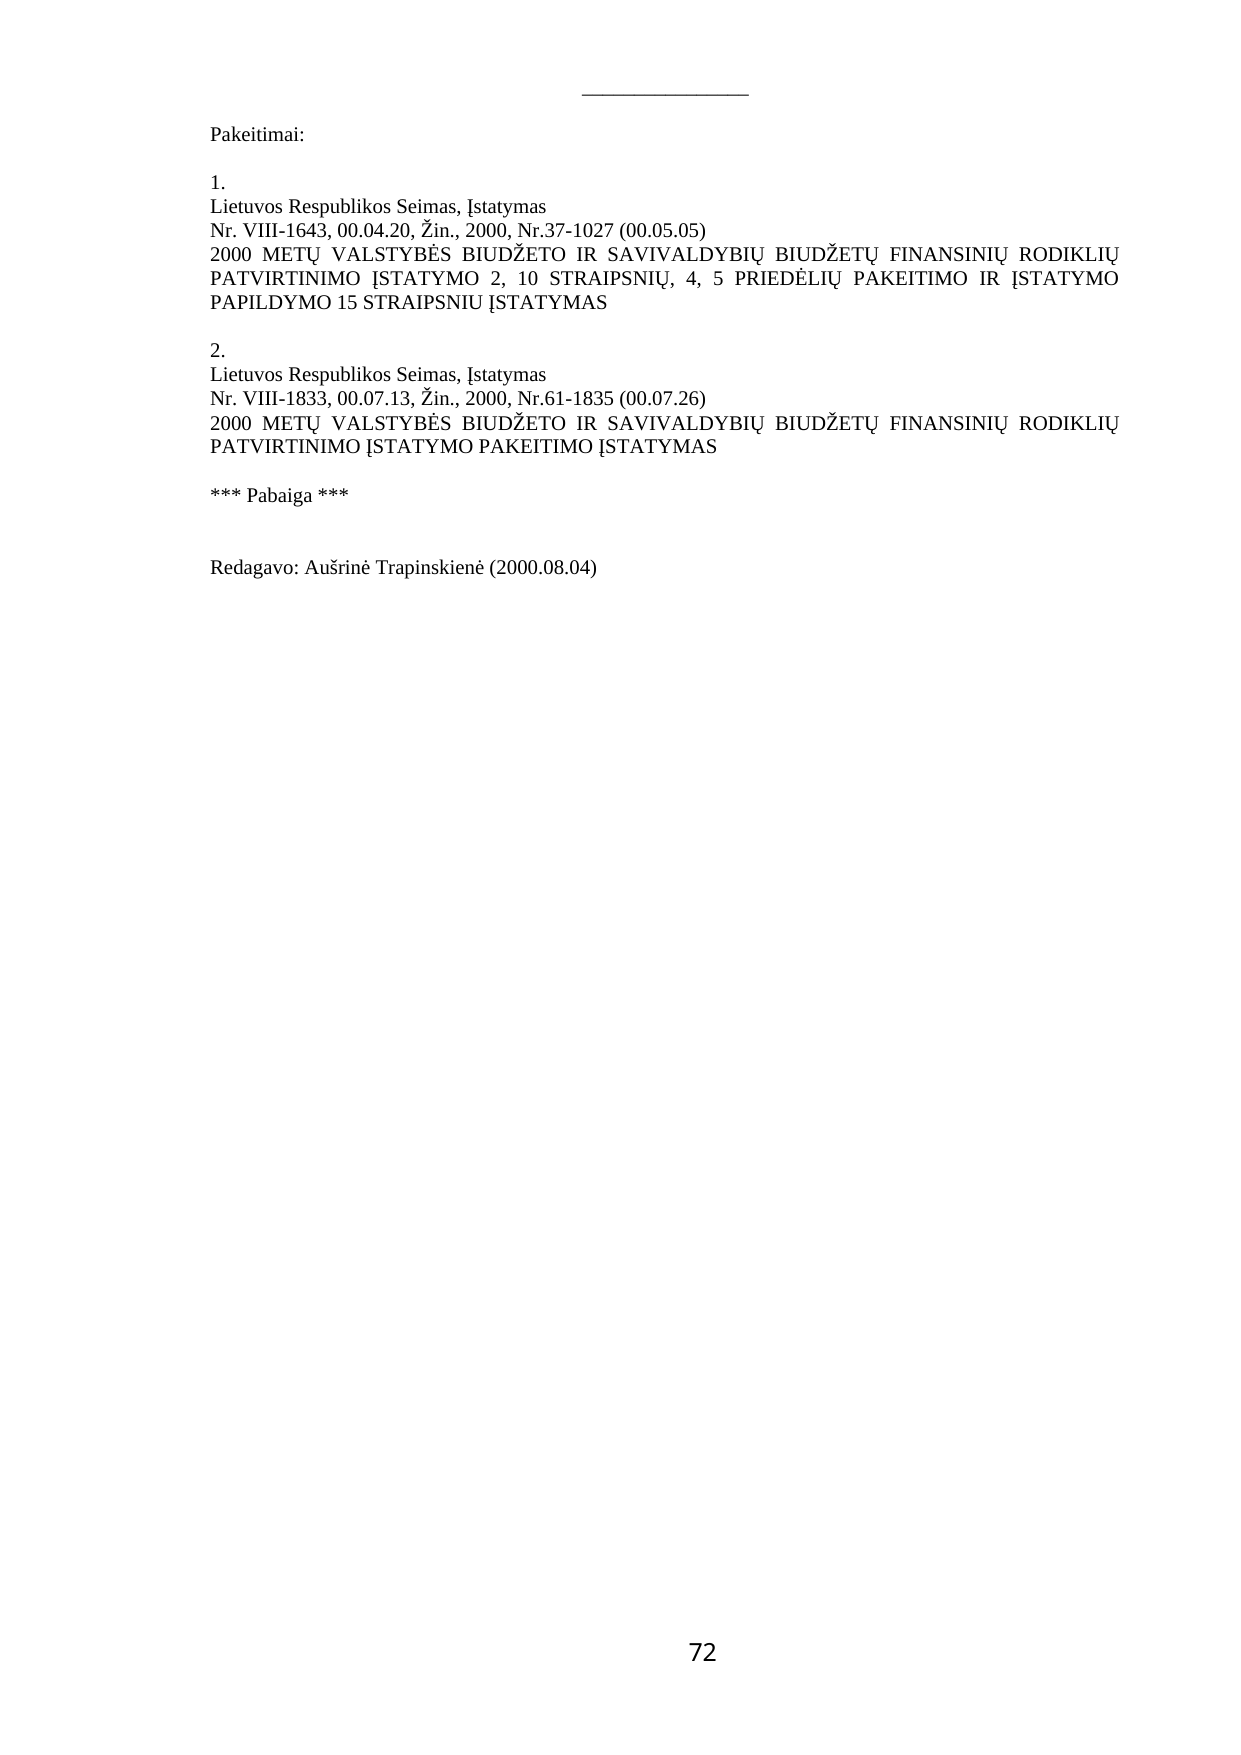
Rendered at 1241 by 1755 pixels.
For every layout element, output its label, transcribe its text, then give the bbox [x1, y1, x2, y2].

text 2000 METŲ VALSTYBĖS BIUDŽETO IR SAVIVALDYBIŲ BIUDŽETŲ FINANSINIŲ RODIKLIŲ PATVIRTINIMO ĮSTATYMO PAKEITIMO ĮSTATYMAS [210, 410, 1120, 458]
text ________________ [210, 73, 1120, 98]
text Nr. VIII-1643, 00.04.20, Žin., 2000, Nr.37-1027 (00.05.05) [210, 218, 1120, 242]
text Redagavo: Aušrinė Trapinskienė (2000.08.04) [210, 555, 1120, 579]
text Lietuvos Respublikos Seimas, Įstatymas [210, 194, 1120, 218]
text Pakeitimai: [210, 122, 1120, 146]
text Nr. VIII-1833, 00.07.13, Žin., 2000, Nr.61-1835 (00.07.26) [210, 386, 1120, 410]
text Lietuvos Respublikos Seimas, Įstatymas [210, 362, 1120, 386]
text 2. [210, 338, 1120, 362]
text *** Pabaiga *** [210, 483, 1120, 507]
text 2000 METŲ VALSTYBĖS BIUDŽETO IR SAVIVALDYBIŲ BIUDŽETŲ FINANSINIŲ RODIKLIŲ PATVIRTINIMO ĮSTATYMO 2, 10 STRAIPSNIŲ, 4, 5 PRIEDĖLIŲ PAKEITIMO IR ĮSTATYMO PAPILDYMO 15 STRAIPSNIU ĮSTATYMAS [210, 242, 1120, 314]
text 1. [210, 170, 1120, 194]
